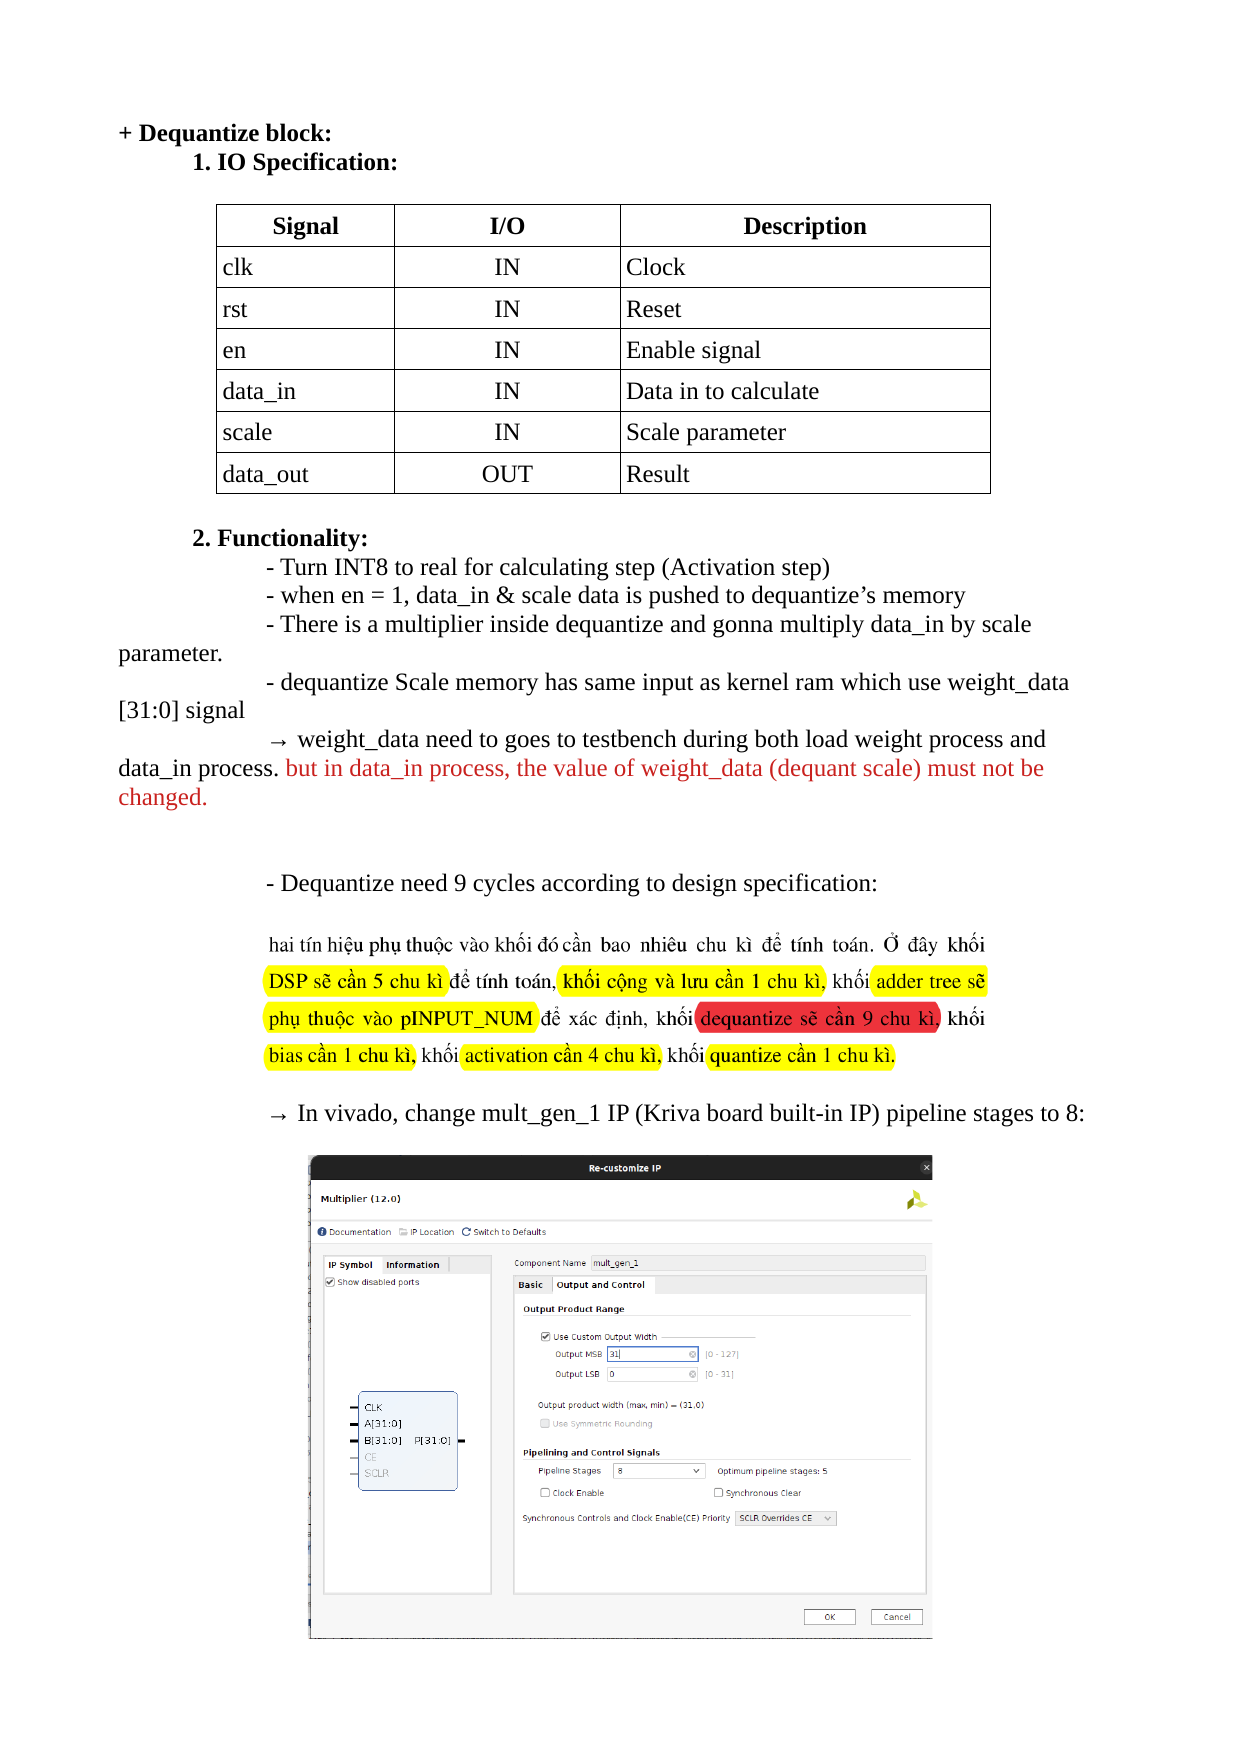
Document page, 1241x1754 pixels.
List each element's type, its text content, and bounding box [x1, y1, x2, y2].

table_cell IN [395, 329, 620, 369]
table_cell Data in to calculate [621, 370, 990, 411]
text - when en = 1, data_in & scale data is pushed to dequantize’s memory [118, 580, 1122, 609]
table_cell Result [621, 453, 990, 493]
table_header Description [621, 205, 990, 246]
table_cell scale [217, 412, 394, 452]
table_cell en [217, 329, 394, 369]
table_header Signal [217, 205, 394, 246]
table_cell OUT [395, 453, 620, 493]
picture [252, 925, 988, 1081]
table_cell IN [395, 247, 620, 287]
text → weight_data need to goes to testbench during both load weight process and data_in process. but in data_in process, the value of weight_data (dequant scale) must not be changed. [118, 724, 1122, 810]
table_cell data_out [217, 453, 394, 493]
table_cell data_in [217, 370, 394, 411]
text - Turn INT8 to real for calculating step (Activation step) [118, 552, 1122, 580]
text → In vivado, change mult_gen_1 IP (Kriva board built-in IP) pipeline stages to 8: [118, 1098, 1122, 1127]
text + Dequantize block: [118, 118, 1122, 147]
table_cell Scale parameter [621, 412, 990, 452]
table_cell IN [395, 370, 620, 411]
table_cell Enable signal [621, 329, 990, 369]
picture [307, 1155, 933, 1639]
text - There is a multiplier inside dequantize and gonna multiply data_in by scale parameter. [118, 609, 1122, 667]
table_cell IN [395, 288, 620, 328]
text 2. Functionality: [118, 523, 1122, 552]
text - Dequantize need 9 cycles according to design specification: [118, 868, 1122, 897]
table_cell rst [217, 288, 394, 328]
table_cell clk [217, 247, 394, 287]
text - dequantize Scale memory has same input as kernel ram which use weight_data [31:0] signal [118, 667, 1122, 724]
table_cell Clock [621, 247, 990, 287]
table_cell IN [395, 412, 620, 452]
table_header I/O [395, 205, 620, 246]
text 1. IO Specification: [118, 147, 1122, 176]
table_cell Reset [621, 288, 990, 328]
